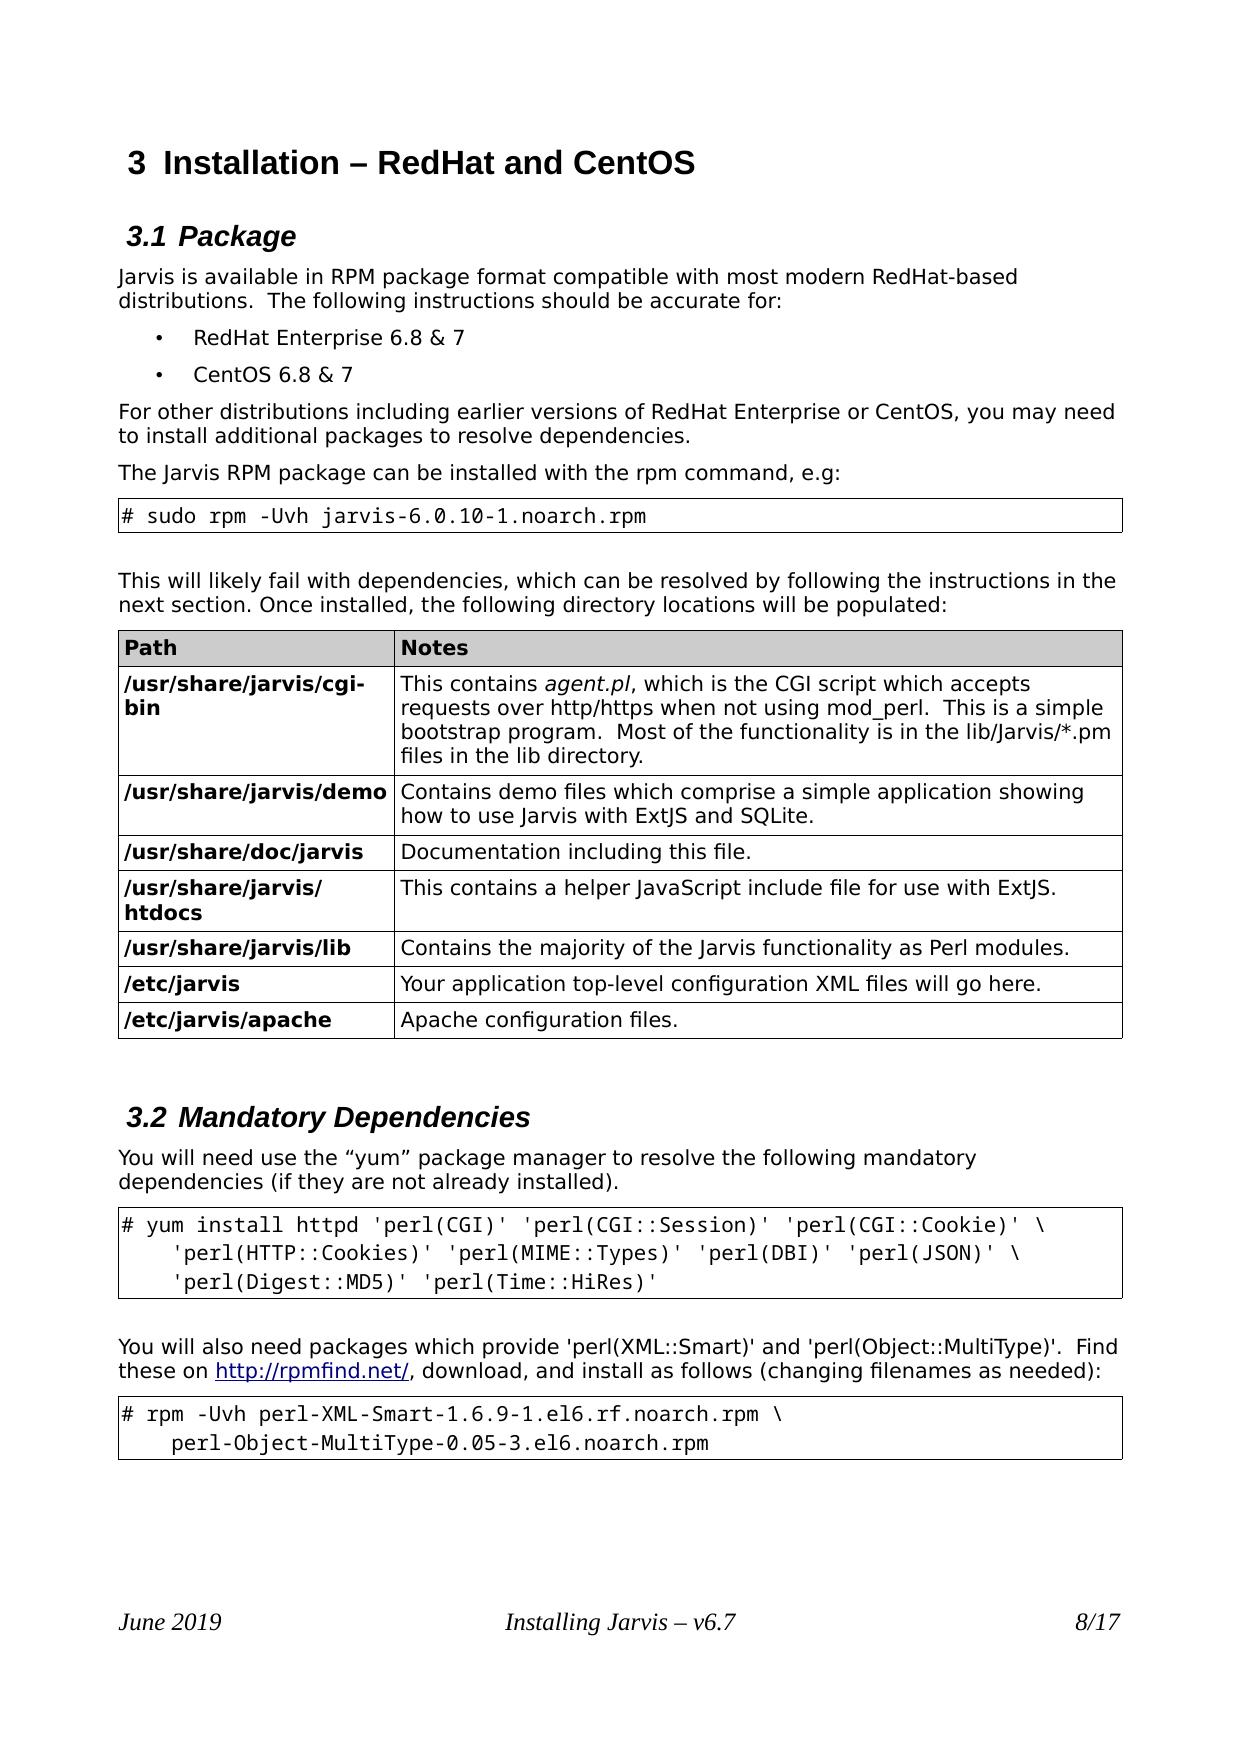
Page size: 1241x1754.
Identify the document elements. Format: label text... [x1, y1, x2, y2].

text This will likely fail with dependencies, which can be resolved by following the instructions in the next section. Once installed, the following directory locations will be populated: [118, 569, 1122, 617]
text You will need use the “yum” package manager to resolve the following mandatory dependencies (if they are not already installed). [118, 1146, 1122, 1194]
text # sudo rpm -Uvh jarvis-6.0.10-1.noarch.rpm [119, 499, 1122, 532]
table_cell /etc/jarvis/apache [119, 1003, 394, 1038]
table_cell Contains demo files which comprise a simple application showing how to use Jarvis with ExtJS and SQLite. [395, 776, 1122, 834]
text # rpm -Uvh perl-XML-Smart-1.6.9-1.el6.rf.noarch.rpm \ [119, 1397, 1122, 1424]
table_cell Contains the majority of the Jarvis functionality as Perl modules. [395, 932, 1122, 966]
list RedHat Enterprise 6.8 & 7 [156, 326, 1122, 351]
table_cell This contains a helper JavaScript include file for use with ExtJS. [395, 871, 1122, 931]
text 'perl(Digest::MD5)' 'perl(Time::HiRes)' [119, 1264, 1122, 1298]
text The Jarvis RPM package can be installed with the rpm command, e.g: [118, 461, 1122, 485]
table_cell /usr/share/jarvis/demo [119, 776, 394, 834]
table_cell /usr/share/jarvis/cgi-bin [119, 667, 394, 774]
subtitle Package [118, 219, 1122, 253]
table_cell This contains agent.pl, which is the CGI script which accepts requests over http/https when not using mod_perl. This is a simple bootstrap program. Most of the functionality is in the lib/Jarvis/*.pm files in the lib directory. [395, 667, 1122, 774]
subtitle Installation – RedHat and CentOS [118, 143, 1122, 182]
list CentOS 6.8 & 7 [156, 363, 1122, 387]
table_cell Documentation including this file. [395, 836, 1122, 870]
table_cell Your application top-level configuration XML files will go here. [395, 967, 1122, 1002]
table_cell /usr/share/doc/jarvis [119, 836, 394, 870]
table_header Path [119, 631, 394, 666]
text Jarvis is available in RPM package format compatible with most modern RedHat-based distributions. The following instructions should be accurate for: [118, 265, 1122, 314]
table_cell /usr/share/jarvis/lib [119, 932, 394, 966]
text You will also need packages which provide 'perl(XML::Smart)' and 'perl(Object::MultiType)'. Find these on http://rpmfind.net/, download, and install as follows (changing filenames as needed): [118, 1335, 1122, 1384]
text perl-Object-MultiType-0.05-3.el6.noarch.rpm [119, 1424, 1122, 1459]
subtitle Mandatory Dependencies [118, 1100, 1122, 1133]
text # yum install httpd 'perl(CGI)' 'perl(CGI::Session)' 'perl(CGI::Cookie)' \ [119, 1208, 1122, 1235]
table_cell /usr/share/jarvis/htdocs [119, 871, 394, 931]
text For other distributions including earlier versions of RedHat Enterprise or CentOS, you may need to install additional packages to resolve dependencies. [118, 400, 1122, 448]
table_header Notes [395, 631, 1122, 666]
table_cell /etc/jarvis [119, 967, 394, 1002]
table_cell Apache configuration files. [395, 1003, 1122, 1038]
text 'perl(HTTP::Cookies)' 'perl(MIME::Types)' 'perl(DBI)' 'perl(JSON)' \ [119, 1235, 1122, 1264]
